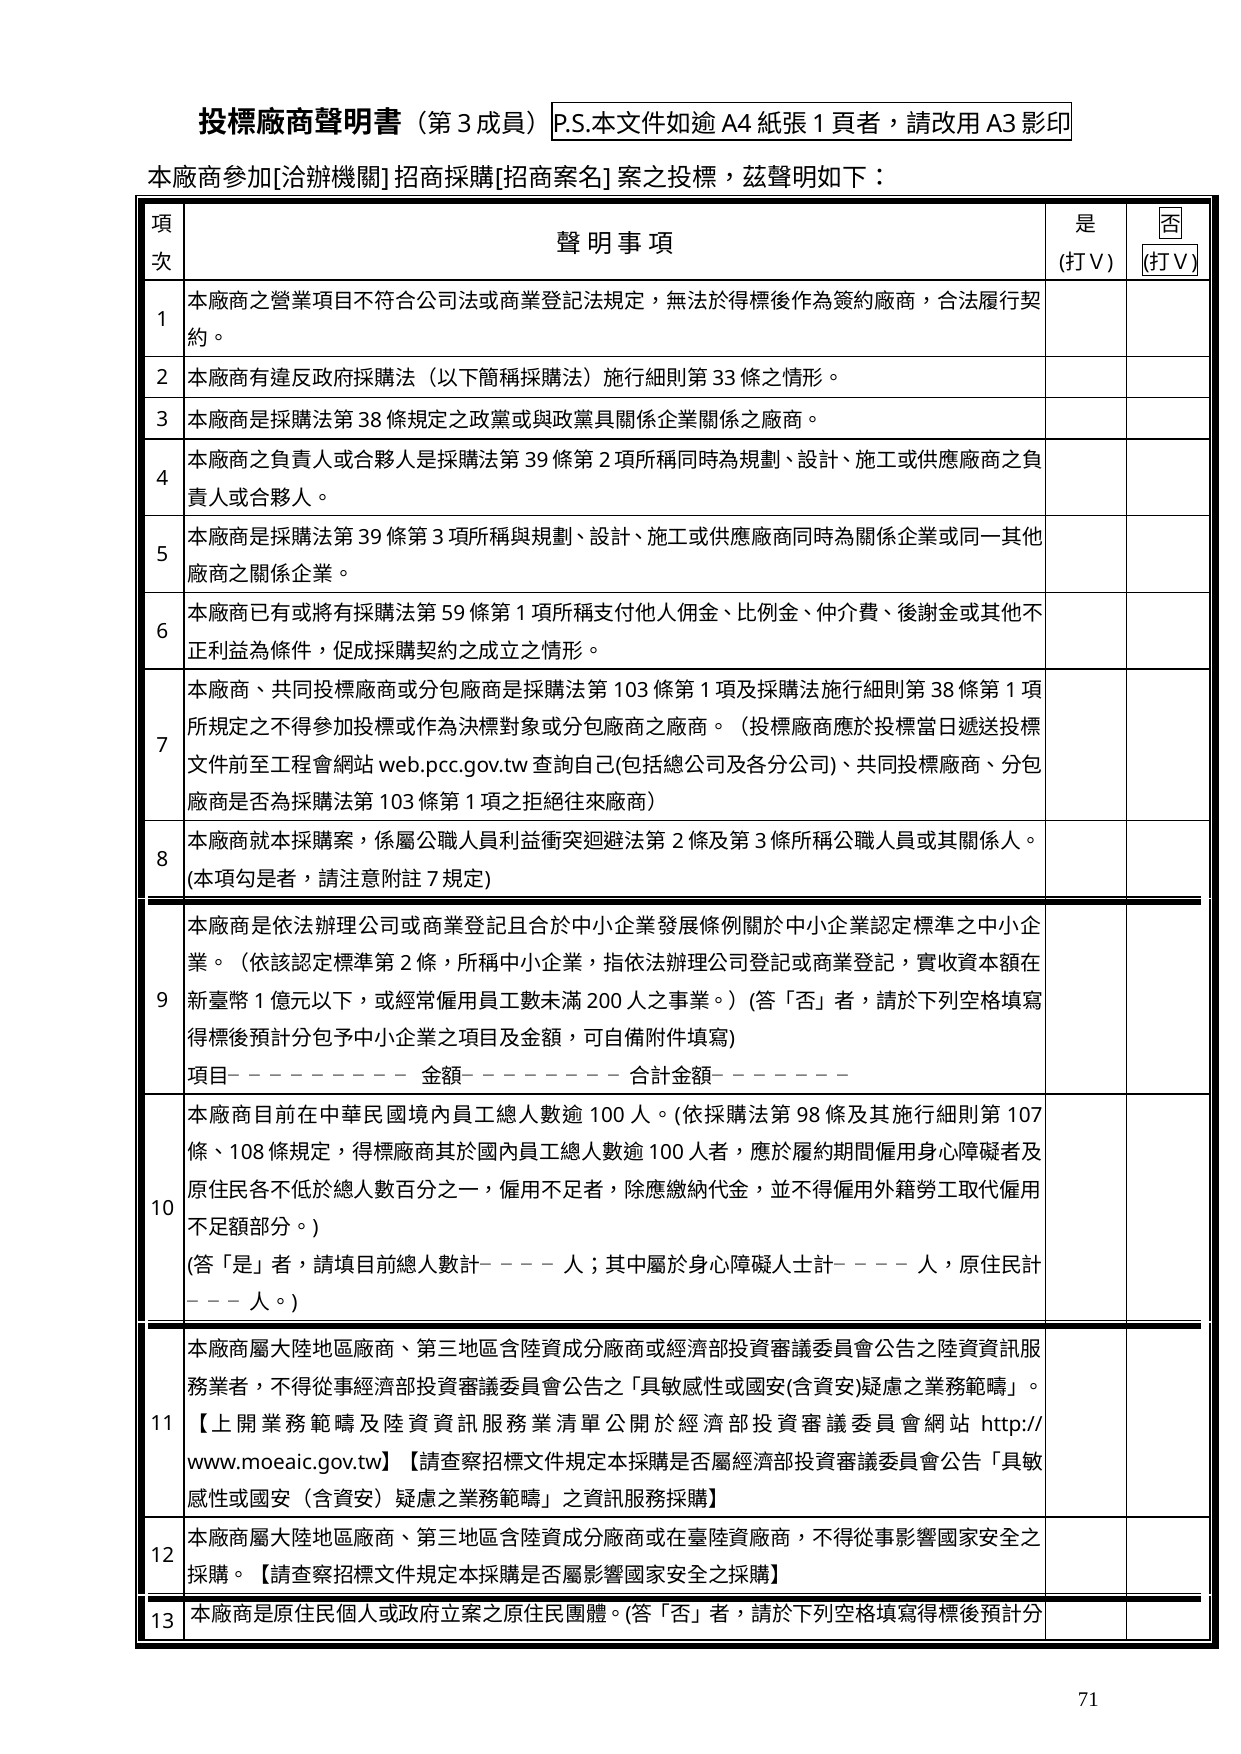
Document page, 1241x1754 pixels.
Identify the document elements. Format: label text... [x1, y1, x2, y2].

table_cell 本廠商已有或將有採購法第59條第1項所稱支付他人佣金、比例金、仲介費、後謝金或其他不正利益為條件，促成採購契約之成立之情形。 [185, 593, 1045, 668]
table_header 項 次 [145, 204, 183, 279]
table_cell 本廠商之負責人或合夥人是採購法第39條第2項所稱同時為規劃、設計、施工或供應廠商之負責人或合夥人。 [185, 440, 1045, 515]
table_cell [1127, 398, 1209, 438]
table_cell 8 [145, 821, 183, 896]
table_cell 本廠商、共同投標廠商或分包廠商是採購法第103條第1項及採購法施行細則第38條第1項所規定之不得參加投標或作為決標對象或分包廠商之廠商。（投標廠商應於投標當日遞送投標文件前至工程會網站web.pcc.gov.tw查詢自己(包括總公司及各分公司)、共同投標廠商、分包廠商是否為採購法第103條第1項之拒絕往來廠商） [185, 670, 1045, 819]
table_cell 5 [145, 516, 183, 591]
table_cell 12 [145, 1518, 183, 1592]
table_cell [1046, 357, 1126, 397]
table_cell 10 [145, 1095, 183, 1319]
table_cell 3 [145, 398, 183, 438]
table_cell 本廠商之營業項目不符合公司法或商業登記法規定，無法於得標後作為簽約廠商，合法履行契約。 [185, 281, 1045, 356]
table_cell 6 [145, 593, 183, 668]
table_cell 本廠商屬大陸地區廠商、第三地區含陸資成分廠商或經濟部投資審議委員會公告之陸資資訊服務業者，不得從事經濟部投資審議委員會公告之「具敏感性或國安(含資安)疑慮之業務範疇」。【上開業務範疇及陸資資訊服務業清單公開於經濟部投資審議委員會網站http://www.moeaic.gov.tw】【請查察招標文件規定本採購是否屬經濟部投資審議委員會公告「具敏感性或國安（含資安）疑慮之業務範疇」之資訊服務採購】 [185, 1329, 1045, 1516]
table_header 否 (打Ｖ) [1127, 204, 1209, 279]
table_cell 本廠商是採購法第38條規定之政黨或與政黨具關係企業關係之廠商。 [185, 398, 1045, 438]
table_cell [1127, 281, 1209, 356]
table_header 聲 明 事 項 [185, 204, 1045, 279]
table_cell 本廠商屬大陸地區廠商、第三地區含陸資成分廠商或在臺陸資廠商，不得從事影響國家安全之採購。【請查察招標文件規定本採購是否屬影響國家安全之採購】 [185, 1518, 1045, 1592]
table_header 是 (打Ｖ) [1046, 204, 1126, 279]
table_cell [1127, 896, 1212, 1093]
table_cell [1046, 398, 1126, 438]
table_cell [1127, 440, 1209, 515]
table_cell [1046, 905, 1126, 1093]
text 投標廠商聲明書（第3成員）P.S.本文件如逾A4紙張1頁者，請改用A3影印 [148, 82, 1122, 157]
table_cell [1046, 281, 1126, 356]
table_cell 9 [140, 896, 183, 1093]
table_cell [1046, 1602, 1126, 1639]
table_cell 13 [140, 1593, 183, 1639]
table_cell 本廠商就本採購案，係屬公職人員利益衝突迴避法第2條及第3條所稱公職人員或其關係人。(本項勾是者，請注意附註7規定) [185, 821, 1045, 896]
table_cell [1046, 1329, 1126, 1516]
table_cell [1046, 516, 1126, 591]
table_cell [1046, 1518, 1126, 1592]
table_cell [1127, 1518, 1209, 1592]
table_cell 本廠商是採購法第39條第3項所稱與規劃、設計、施工或供應廠商同時為關係企業或同一其他廠商之關係企業。 [185, 516, 1045, 591]
table_cell [1046, 440, 1126, 515]
table_cell [1046, 1095, 1126, 1319]
table_cell 11 [140, 1320, 183, 1516]
table_cell 本廠商是依法辦理公司或商業登記且合於中小企業發展條例關於中小企業認定標準之中小企業。（依該認定標準第2條，所稱中小企業，指依法辦理公司登記或商業登記，實收資本額在新臺幣1億元以下，或經常僱用員工數未滿200人之事業。）(答「否」者，請於下列空格填寫得標後預計分包予中小企業之項目及金額，可自備附件填寫) 項目╴╴╴╴╴╴╴╴╴ 金額╴╴╴╴╴╴╴╴合計金額╴╴╴╴╴╴╴ [185, 905, 1045, 1093]
table_cell [1127, 1593, 1212, 1639]
table_cell [1127, 670, 1209, 819]
table_cell [1127, 357, 1209, 397]
table_cell [1127, 1095, 1209, 1319]
table_cell 本廠商有違反政府採購法（以下簡稱採購法）施行細則第33條之情形。 [185, 357, 1045, 397]
table_cell [1046, 670, 1126, 819]
table_cell 7 [145, 670, 183, 819]
table_cell 4 [145, 440, 183, 515]
table_cell [1127, 593, 1209, 668]
text 本廠商參加[洽辦機關] 招商採購[招商案名] 案之投標，茲聲明如下： [148, 157, 1092, 194]
table_cell 2 [145, 357, 183, 397]
table_cell [1127, 821, 1209, 896]
table_cell 本廠商目前在中華民國境內員工總人數逾100人。(依採購法第98條及其施行細則第107條、108條規定，得標廠商其於國內員工總人數逾100人者，應於履約期間僱用身心障礙者及原住民各不低於總人數百分之一，僱用不足者，除應繳納代金，並不得僱用外籍勞工取代僱用不足額部分。) (答「是」者，請填目前總人數計╴╴╴╴人；其中屬於身心障礙人士計╴╴╴╴人，原住民計╴╴╴人。) [185, 1095, 1045, 1319]
table_cell [1046, 821, 1126, 896]
table_cell 1 [145, 281, 183, 356]
table_cell [1046, 593, 1126, 668]
table_cell [1127, 1320, 1212, 1516]
table_cell [1127, 516, 1209, 591]
table_cell 本廠商是原住民個人或政府立案之原住民團體。(答「否」者，請於下列空格填寫得標後預計分 [185, 1602, 1045, 1639]
